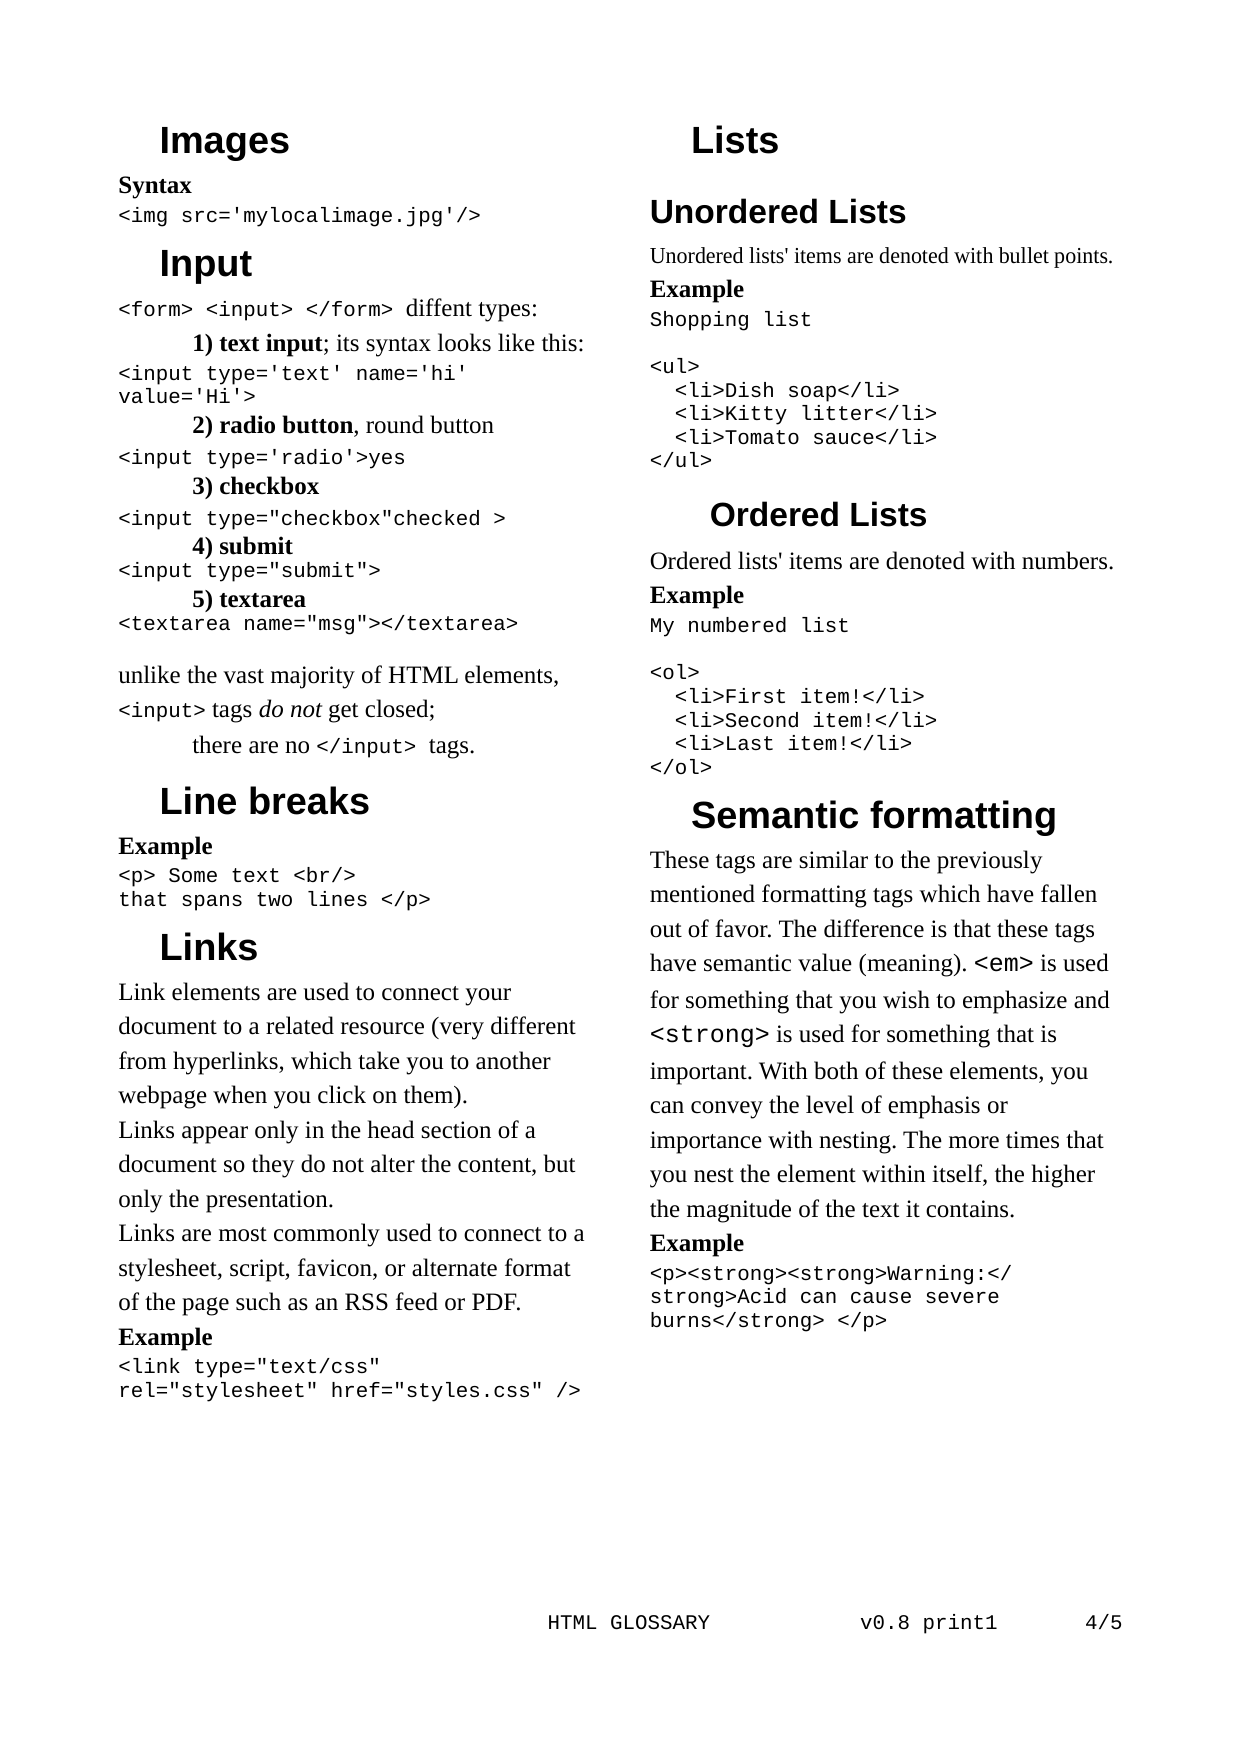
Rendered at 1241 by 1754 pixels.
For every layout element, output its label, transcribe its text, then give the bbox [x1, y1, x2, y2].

text These tags are similar to the previously mentioned formatting tags which have fallen out of favor. The difference is that these tags have semantic value (meaning). <em> is used for something that you wish to emphasize and <strong> is used for something that is important. With both of these elements, you can convey the level of emphasis or importance with nesting. The more times that you nest the element within itself, the higher the magnitude of the text it contains. [649, 845, 1122, 1223]
text <form> <input> </form> diffent types: [118, 293, 591, 323]
subtitle Lists [679, 118, 1122, 162]
text 5) textarea [118, 584, 591, 613]
text <li>Last item!</li> [649, 733, 1122, 757]
text Ordered lists' items are denoted with numbers. [649, 546, 1122, 575]
text Links appear only in the head section of a document so they do not alter the content, but only the presentation. [118, 1115, 591, 1213]
subtitle Semantic formatting [679, 792, 1122, 836]
subtitle Line breaks [148, 778, 591, 822]
text <input type="checkbox"checked > [118, 508, 591, 531]
text <input type='radio'>yes [118, 447, 591, 471]
text </ol> [649, 757, 1122, 781]
text Syntax [118, 171, 591, 199]
text <p> Some text <br/> [118, 865, 591, 889]
text <p><strong><strong>Warning:</strong>Acid can cause severe burns</strong> </p> [649, 1263, 1122, 1334]
text <link type="text/css" rel="stylesheet" href="styles.css" /> [118, 1356, 591, 1403]
text Unordered lists' items are denoted with bullet points. [649, 243, 1122, 269]
text Link elements are used to connect your document to a related resource (very different from hyperlinks, which take you to another webpage when you click on them). [118, 977, 591, 1109]
text 1) text input; its syntax looks like this: [118, 328, 591, 357]
subtitle Links [148, 924, 591, 968]
subtitle Input [148, 241, 591, 284]
text <li>Kitty litter</li> [649, 403, 1122, 427]
text Example [118, 831, 591, 860]
text <ul> [649, 356, 1122, 379]
text that spans two lines </p> [118, 889, 591, 913]
text Shopping list [649, 309, 1122, 332]
text </ul> [649, 451, 1122, 474]
text 4) submit [118, 531, 591, 560]
text unlike the vast majority of HTML elements, <input> tags do not get closed; there are no </input> tags. [118, 660, 591, 761]
subtitle Images [148, 118, 591, 162]
text <ol> [649, 662, 1122, 686]
subtitle Unordered Lists [649, 191, 1122, 230]
text <li>Second item!</li> [649, 710, 1122, 733]
text Links are most commonly used to connect to a stylesheet, script, favicon, or alternate format of the page such as an RSS feed or PDF. [118, 1218, 591, 1316]
text <li>Dish soap</li> [649, 379, 1122, 403]
text Example [118, 1322, 591, 1351]
text 3) checkbox [118, 471, 591, 502]
text <li>Tomato sauce</li> [649, 427, 1122, 451]
text <li>First item!</li> [649, 686, 1122, 710]
text 2) radio button, round button [118, 410, 591, 441]
text Example [649, 274, 1122, 303]
text Example [649, 1228, 1122, 1257]
text <input type='text' name='hi' value='Hi'> [118, 363, 591, 410]
text Example [649, 581, 1122, 609]
text <input type="submit"> [118, 560, 591, 584]
text <img src='mylocalimage.jpg'/> [118, 205, 591, 229]
text My numbered list [649, 615, 1122, 639]
subtitle Ordered Lists [649, 495, 1122, 534]
text <textarea name="msg"></textarea> [118, 613, 591, 636]
